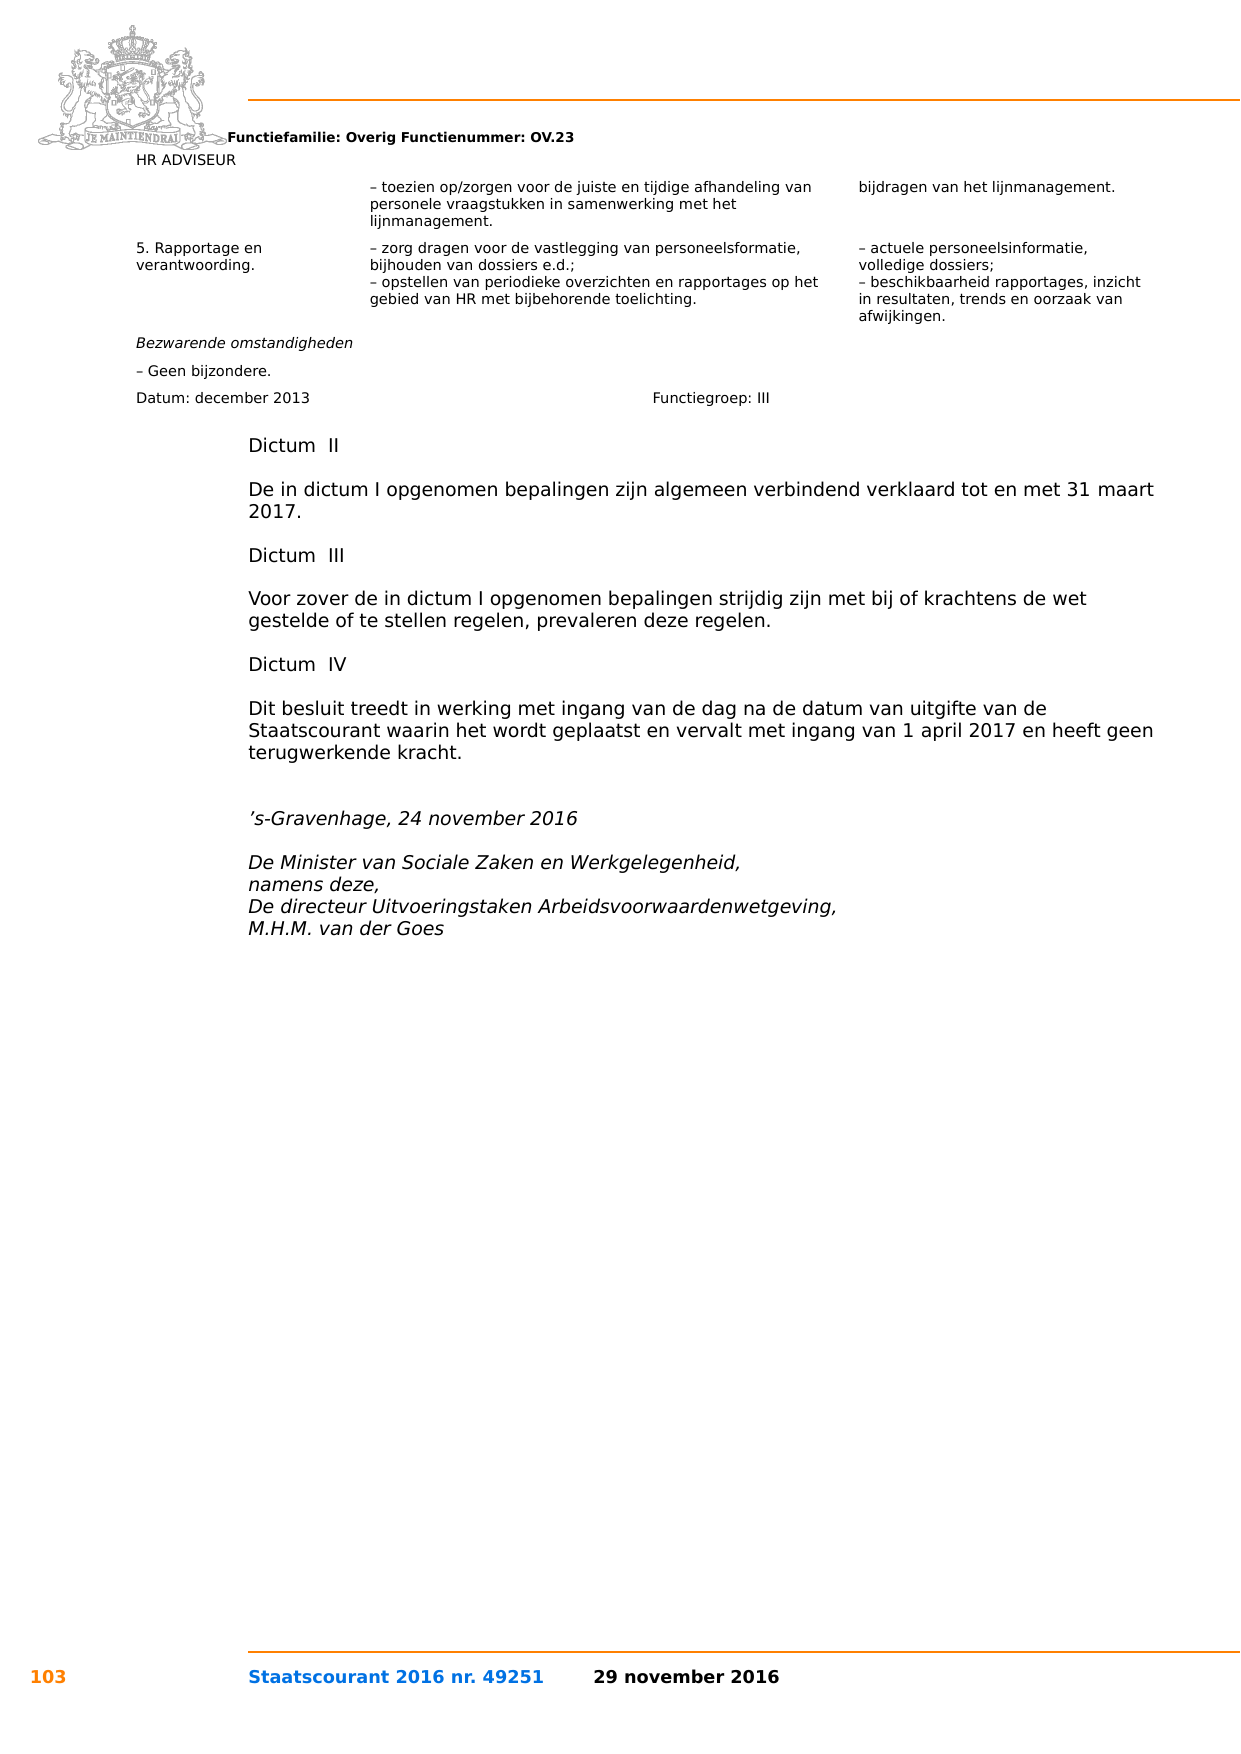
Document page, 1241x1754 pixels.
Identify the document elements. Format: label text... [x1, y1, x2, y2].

picture [38, 25, 227, 150]
table_cell – zorg dragen voor de vastlegging van personeelsformatie, bijhouden van dossiers e.d.; – opstellen van periodieke overzichten en rapportages op het gebied van HR met bijbehorende toelichting. [364, 235, 852, 330]
table_cell 5. Rapportage en verantwoording. [131, 235, 363, 330]
text De Minister van Sociale Zaken en Werkgelegenheid, namens deze, De directeur Uitvoeringstaken Arbeidsvoorwaardenwetgeving, M.H.M. van der Goes [248, 852, 1163, 939]
text ’s-Gravenhage, 24 november 2016 [248, 808, 1163, 830]
table_cell Functiegroep: III [647, 386, 1163, 412]
table_cell – Geen bijzondere. [131, 358, 1163, 384]
table_header Functiefamilie: Overig Functienummer: OV.23 [227, 130, 1163, 146]
table_cell HR ADVISEUR [131, 147, 1163, 173]
table_cell – toezien op/zorgen voor de juiste en tijdige afhandeling van personele vraagstukken in samenwerking met het lijnmanagement. [364, 174, 852, 234]
text Dictum IV [248, 654, 1163, 676]
text Dictum II [248, 435, 1163, 457]
text De in dictum I opgenomen bepalingen zijn algemeen verbindend verklaard tot en met 31 maart 2017. [248, 479, 1163, 523]
table_cell Bezwarende omstandigheden [131, 331, 1163, 357]
table_cell [131, 174, 363, 234]
text Voor zover de in dictum I opgenomen bepalingen strijdig zijn met bij of krachtens de wet gestelde of te stellen regelen, prevaleren deze regelen. [248, 588, 1163, 632]
text Dit besluit treedt in werking met ingang van de dag na de datum van uitgifte van de Staatscourant waarin het wordt geplaatst en vervalt met ingang van 1 april 2017 en heeft geen terugwerkende kracht. [248, 698, 1163, 764]
text Dictum III [248, 544, 1163, 566]
table_cell – actuele personeelsinformatie, volledige dossiers; – beschikbaarheid rapportages, inzicht in resultaten, trends en oorzaak van afwijkingen. [853, 235, 1163, 330]
table_cell bijdragen van het lijnmanagement. [853, 174, 1163, 234]
table_cell Datum: december 2013 [131, 386, 646, 412]
